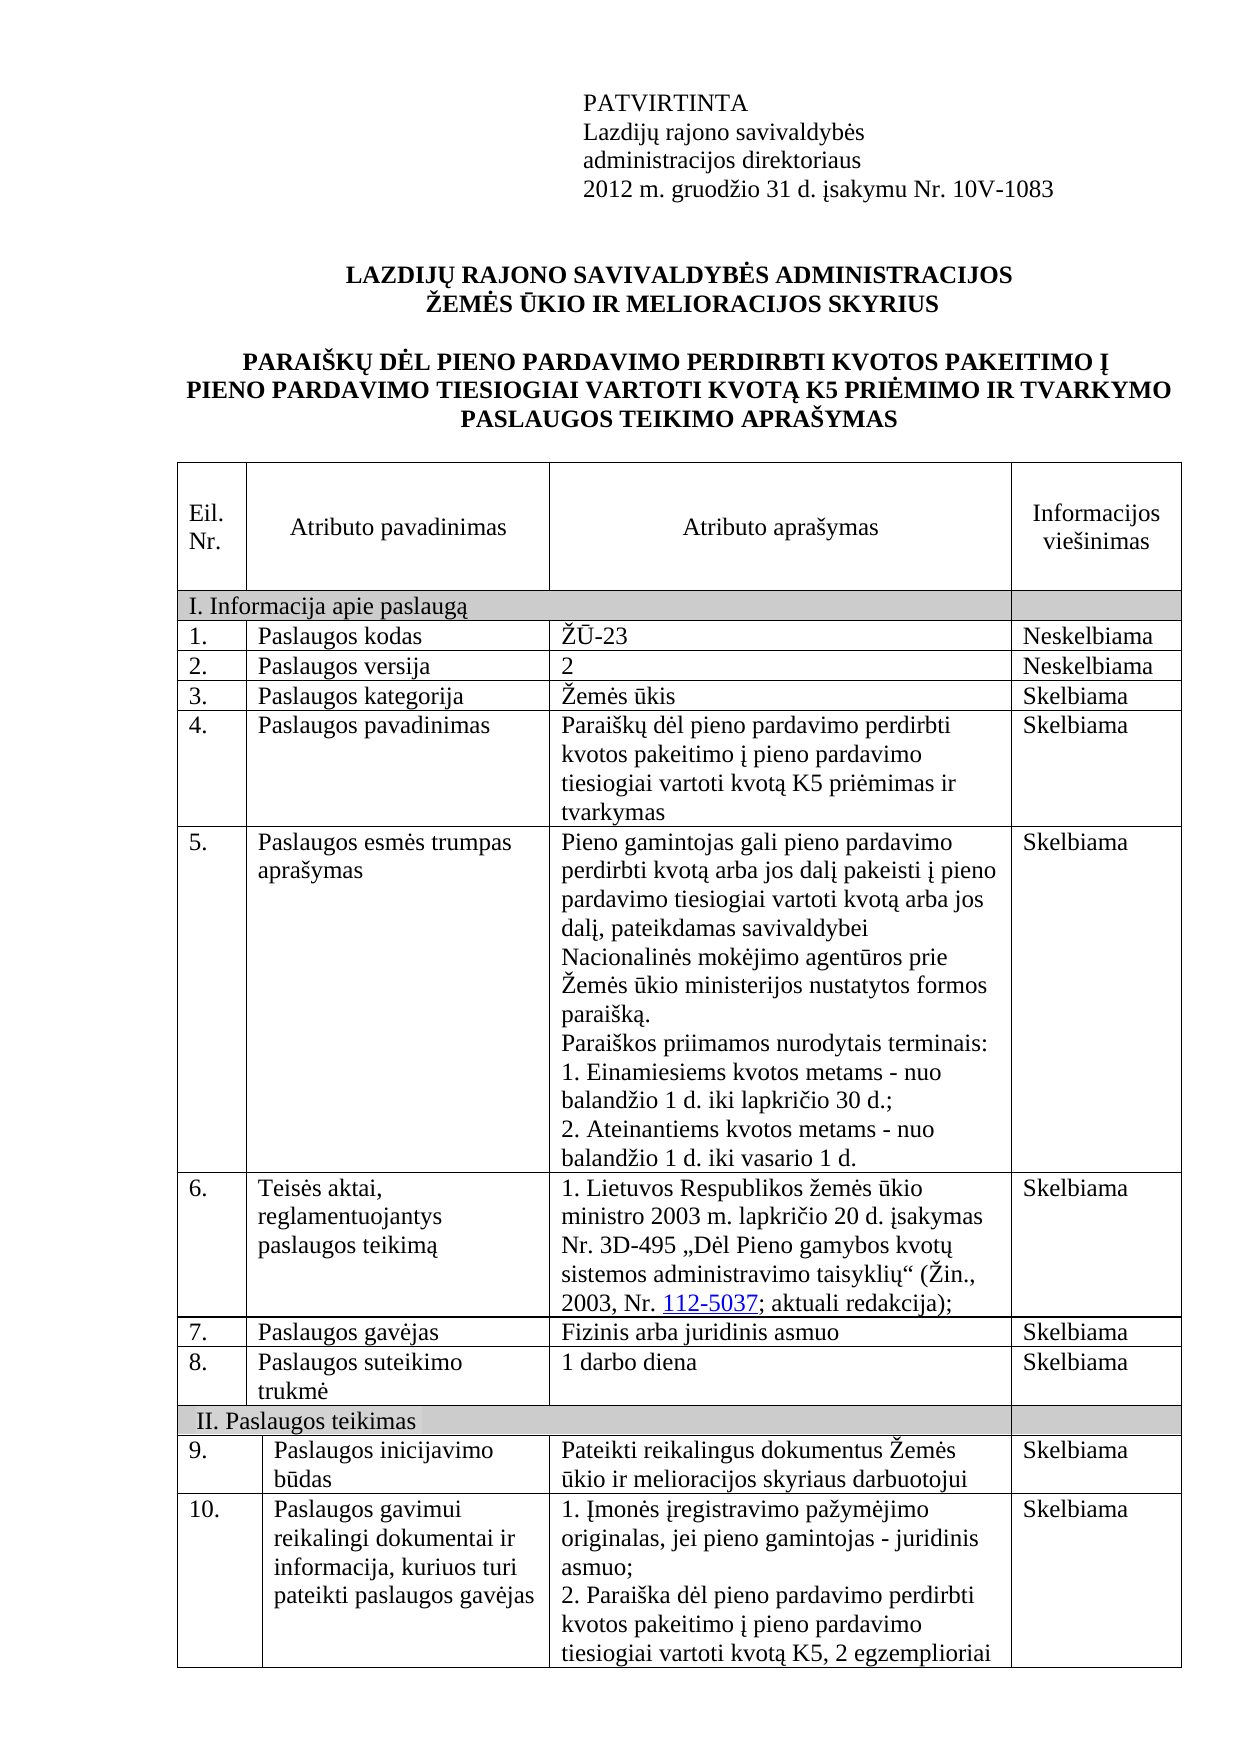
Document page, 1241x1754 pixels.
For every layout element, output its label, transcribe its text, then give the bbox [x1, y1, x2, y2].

table_cell 10. [178, 1494, 262, 1667]
table_cell 1. Lietuvos Respublikos žemės ūkio ministro 2003 m. lapkričio 20 d. įsakymas Nr. 3D-495 „Dėl Pieno gamybos kvotų sistemos administravimo taisyklių“ (Žin., 2003, Nr. 112-5037; aktuali redakcija); [550, 1173, 1011, 1316]
table_cell Paslaugos gavimui reikalingi dokumentai ir informacija, kuriuos turi pateikti paslaugos gavėjas [263, 1494, 549, 1667]
table_cell 1. Įmonės įregistravimo pažymėjimo originalas, jei pieno gamintojas - juridinis asmuo; 2. Paraiška dėl pieno pardavimo perdirbti kvotos pakeitimo į pieno pardavimo tiesiogiai vartoti kvotą K5, 2 egzemplioriai [550, 1494, 1011, 1667]
table_cell 2. [178, 651, 246, 680]
text PASLAUGOS TEIKIMO APRAŠYMAS [177, 404, 1181, 433]
table_cell 5. [178, 827, 246, 1172]
text PIENO PARDAVIMO TIESIOGIAI VARTOTI KVOTĄ K5 PRIĖMIMO IR TVARKYMO [177, 375, 1181, 404]
text PARAIŠKŲ DĖL PIENO PARDAVIMO PERDIRBTI KVOTOS PAKEITIMO Į [177, 347, 1181, 375]
table_cell 9. [178, 1436, 262, 1493]
table_header Atributo pavadinimas [247, 463, 549, 590]
table_cell Paslaugos kategorija [247, 681, 549, 709]
table_cell Skelbiama [1012, 1318, 1181, 1346]
table_cell Fizinis arba juridinis asmuo [550, 1318, 1011, 1346]
table_cell Paslaugos versija [247, 651, 549, 680]
table_cell Paslaugos inicijavimo būdas [263, 1436, 549, 1493]
table_cell 1. [178, 621, 246, 650]
table_cell II. Paslaugos teikimas [178, 1406, 1011, 1434]
text administracijos direktoriaus [583, 145, 1181, 174]
table_cell Skelbiama [1012, 1173, 1181, 1316]
text Lazdijų rajono savivaldybės [583, 117, 1181, 145]
table_cell [1012, 591, 1181, 620]
table_cell Skelbiama [1012, 827, 1181, 1172]
table_cell Paslaugos suteikimo trukmė [247, 1347, 549, 1405]
table_cell Skelbiama [1012, 1436, 1181, 1493]
table_header Atributo aprašymas [550, 463, 1011, 590]
table_header Informacijos viešinimas [1012, 463, 1181, 590]
table_cell Skelbiama [1012, 1347, 1181, 1405]
table_cell Skelbiama [1012, 681, 1181, 709]
text LAZDIJŲ RAJONO SAVIVALDYBĖS ADMINISTRACIJOS [177, 260, 1181, 289]
table_cell Neskelbiama [1012, 651, 1181, 680]
table_cell Paslaugos kodas [247, 621, 549, 650]
table_cell Teisės aktai, reglamentuojantys paslaugos teikimą [247, 1173, 549, 1316]
table_cell 7. [178, 1318, 246, 1346]
table_cell 2 [550, 651, 1011, 680]
table_cell Paraiškų dėl pieno pardavimo perdirbti kvotos pakeitimo į pieno pardavimo tiesiogiai vartoti kvotą K5 priėmimas ir tvarkymas [550, 711, 1011, 826]
table_cell Paslaugos pavadinimas [247, 711, 549, 826]
table_cell Skelbiama [1012, 1494, 1181, 1667]
table_cell Paslaugos esmės trumpas aprašymas [247, 827, 549, 1172]
text ŽEMĖS ŪKIO IR MELIORACIJOS SKYRIUS [177, 289, 1181, 318]
table_header Eil. Nr. [178, 463, 246, 590]
text PATVIRTINTA [583, 88, 1181, 117]
table_cell Neskelbiama [1012, 621, 1181, 650]
table_cell Skelbiama [1012, 711, 1181, 826]
table_cell Paslaugos gavėjas [247, 1318, 549, 1346]
table_cell 3. [178, 681, 246, 709]
table_cell Pateikti reikalingus dokumentus Žemės ūkio ir melioracijos skyriaus darbuotojui [550, 1436, 1011, 1493]
table_cell I. Informacija apie paslaugą [178, 591, 1011, 620]
table_cell ŽŪ-23 [550, 621, 1011, 650]
table_cell Žemės ūkis [550, 681, 1011, 709]
table_cell 8. [178, 1347, 246, 1405]
table_cell 1 darbo diena [550, 1347, 1011, 1405]
table_cell 6. [178, 1173, 246, 1316]
table_cell Pieno gamintojas gali pieno pardavimo perdirbti kvotą arba jos dalį pakeisti į pieno pardavimo tiesiogiai vartoti kvotą arba jos dalį, pateikdamas savivaldybei Nacionalinės mokėjimo agentūros prie Žemės ūkio ministerijos nustatytos formos paraišką. Paraiškos priimamos nurodytais terminais: 1. Einamiesiems kvotos metams - nuo balandžio 1 d. iki lapkričio 30 d.; 2. Ateinantiems kvotos metams - nuo balandžio 1 d. iki vasario 1 d. [550, 827, 1011, 1172]
table_cell [1012, 1406, 1181, 1434]
text 2012 m. gruodžio 31 d. įsakymu Nr. 10V-1083 [583, 174, 1181, 203]
table_cell 4. [178, 711, 246, 826]
